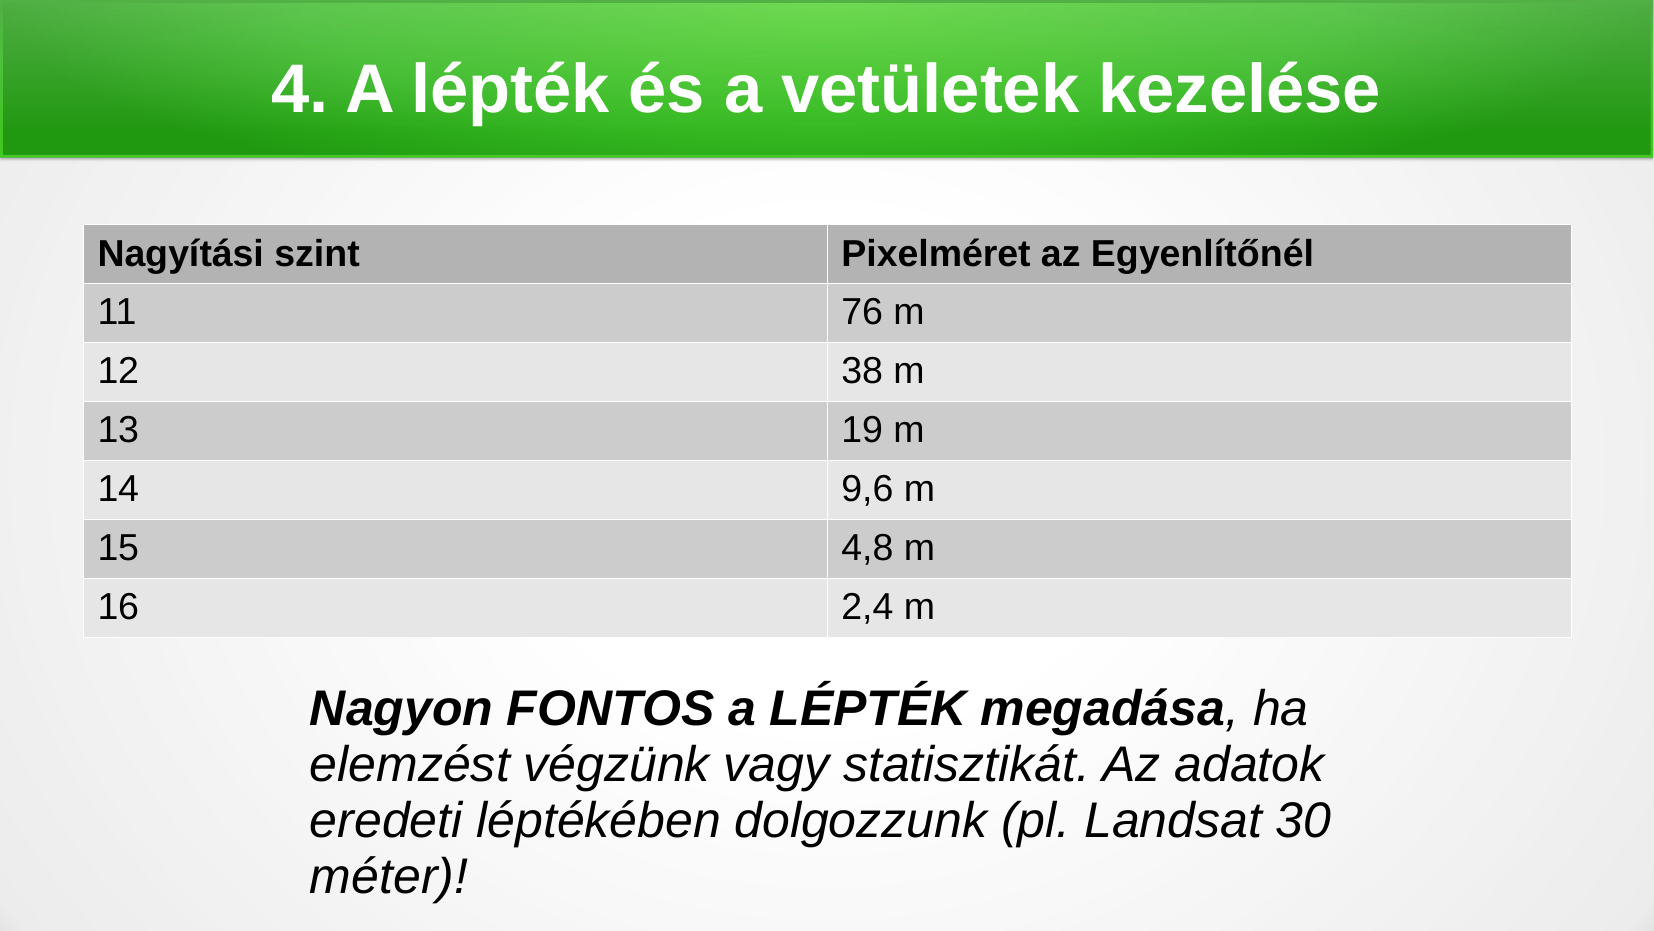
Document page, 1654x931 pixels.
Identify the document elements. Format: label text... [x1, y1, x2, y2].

table_cell 2,4 m [828, 579, 1571, 637]
table_cell 13 [84, 402, 827, 460]
table_cell 15 [84, 520, 827, 578]
table_header Nagyítási szint [84, 225, 827, 283]
table_header Pixelméret az Egyenlítőnél [828, 225, 1571, 283]
table_cell 14 [84, 461, 827, 519]
table_cell 76 m [828, 284, 1571, 342]
table_cell 11 [84, 284, 827, 342]
table_cell 19 m [828, 402, 1571, 460]
title 4. A lépték és a vetületek kezelése [82, 35, 1571, 142]
table_cell 4,8 m [828, 520, 1571, 578]
table_cell 38 m [828, 343, 1571, 401]
table_cell 12 [84, 343, 827, 401]
table_cell 16 [84, 579, 827, 637]
text_box Nagyon FONTOS a LÉPTÉK megadása, ha elemzést végzünk vagy statisztikát. Az adatok eredeti léptékében dolgozzunk (pl. Landsat 30 méter)! [295, 673, 1359, 912]
table_cell 9,6 m [828, 461, 1571, 519]
